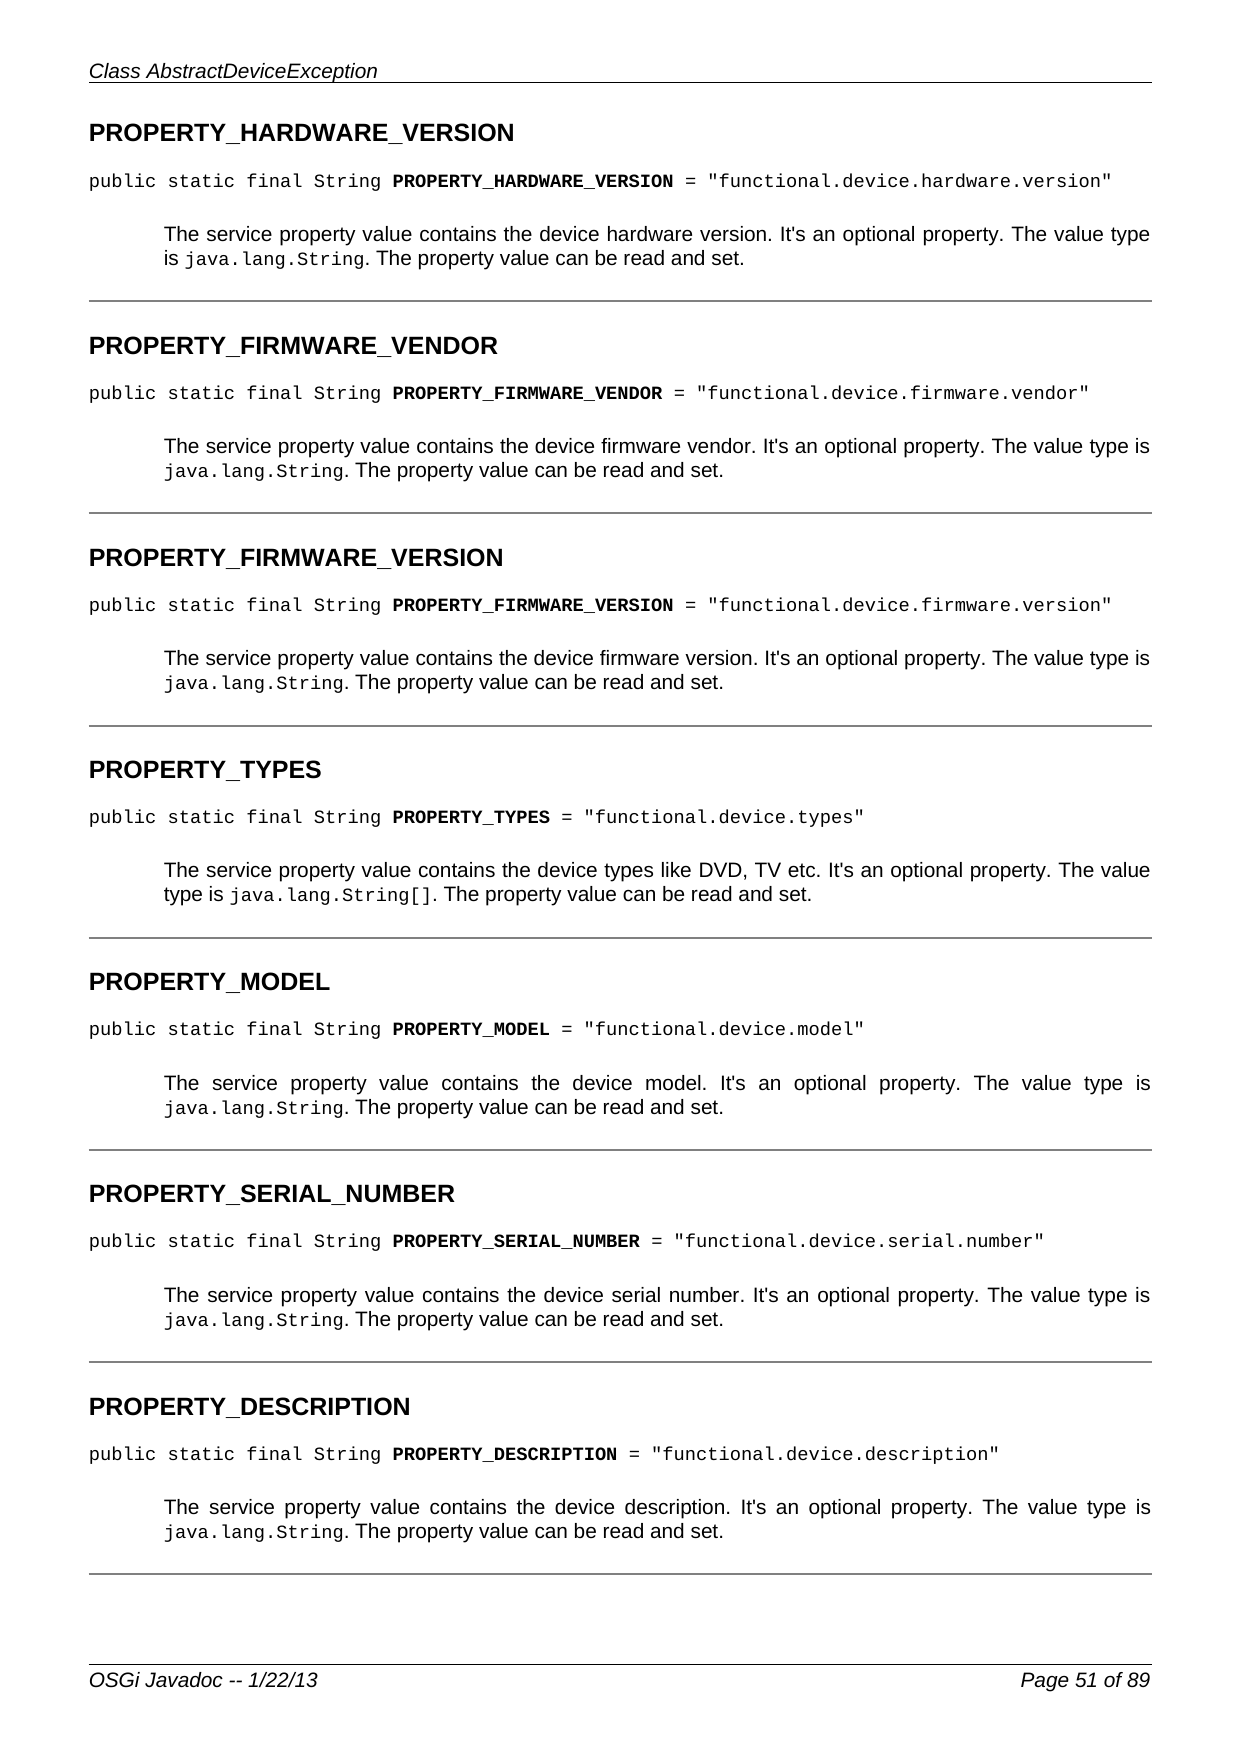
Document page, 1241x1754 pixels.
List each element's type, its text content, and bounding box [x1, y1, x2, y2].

text public static final String PROPERTY_SERIAL_NUMBER = "functional.device.serial.number" [88, 1232, 1152, 1253]
text public static final String PROPERTY_HARDWARE_VERSION = "functional.device.hardware.version" [88, 171, 1152, 193]
subtitle PROPERTY_SERIAL_NUMBER [88, 1179, 1152, 1208]
text The service property value contains the device serial number. It's an optional property. The value type is java.lang.String. The property value can be read and set. [163, 1283, 1152, 1332]
text The service property value contains the device firmware version. It's an optional property. The value type is java.lang.String. The property value can be read and set. [163, 646, 1152, 695]
text The service property value contains the device firmware vendor. It's an optional property. The value type is java.lang.String. The property value can be read and set. [163, 434, 1152, 483]
text public static final String PROPERTY_MODEL = "functional.device.model" [88, 1020, 1152, 1041]
subtitle PROPERTY_TYPES [88, 755, 1152, 784]
text public static final String PROPERTY_TYPES = "functional.device.types" [88, 808, 1152, 829]
text The service property value contains the device types like DVD, TV etc. It's an optional property. The value type is java.lang.String[]. The property value can be read and set. [163, 858, 1152, 907]
subtitle PROPERTY_DESCRIPTION [88, 1392, 1152, 1420]
text public static final String PROPERTY_FIRMWARE_VERSION = "functional.device.firmware.version" [88, 596, 1152, 617]
subtitle PROPERTY_MODEL [88, 967, 1152, 996]
text The service property value contains the device model. It's an optional property. The value type is java.lang.String. The property value can be read and set. [163, 1071, 1152, 1120]
subtitle PROPERTY_FIRMWARE_VERSION [88, 543, 1152, 572]
text The service property value contains the device hardware version. It's an optional property. The value type is java.lang.String. The property value can be read and set. [163, 222, 1152, 271]
text public static final String PROPERTY_DESCRIPTION = "functional.device.description" [88, 1444, 1152, 1466]
text public static final String PROPERTY_FIRMWARE_VENDOR = "functional.device.firmware.vendor" [88, 383, 1152, 405]
subtitle PROPERTY_HARDWARE_VERSION [88, 118, 1152, 147]
subtitle PROPERTY_FIRMWARE_VENDOR [88, 331, 1152, 359]
text The service property value contains the device description. It's an optional property. The value type is java.lang.String. The property value can be read and set. [163, 1495, 1152, 1544]
